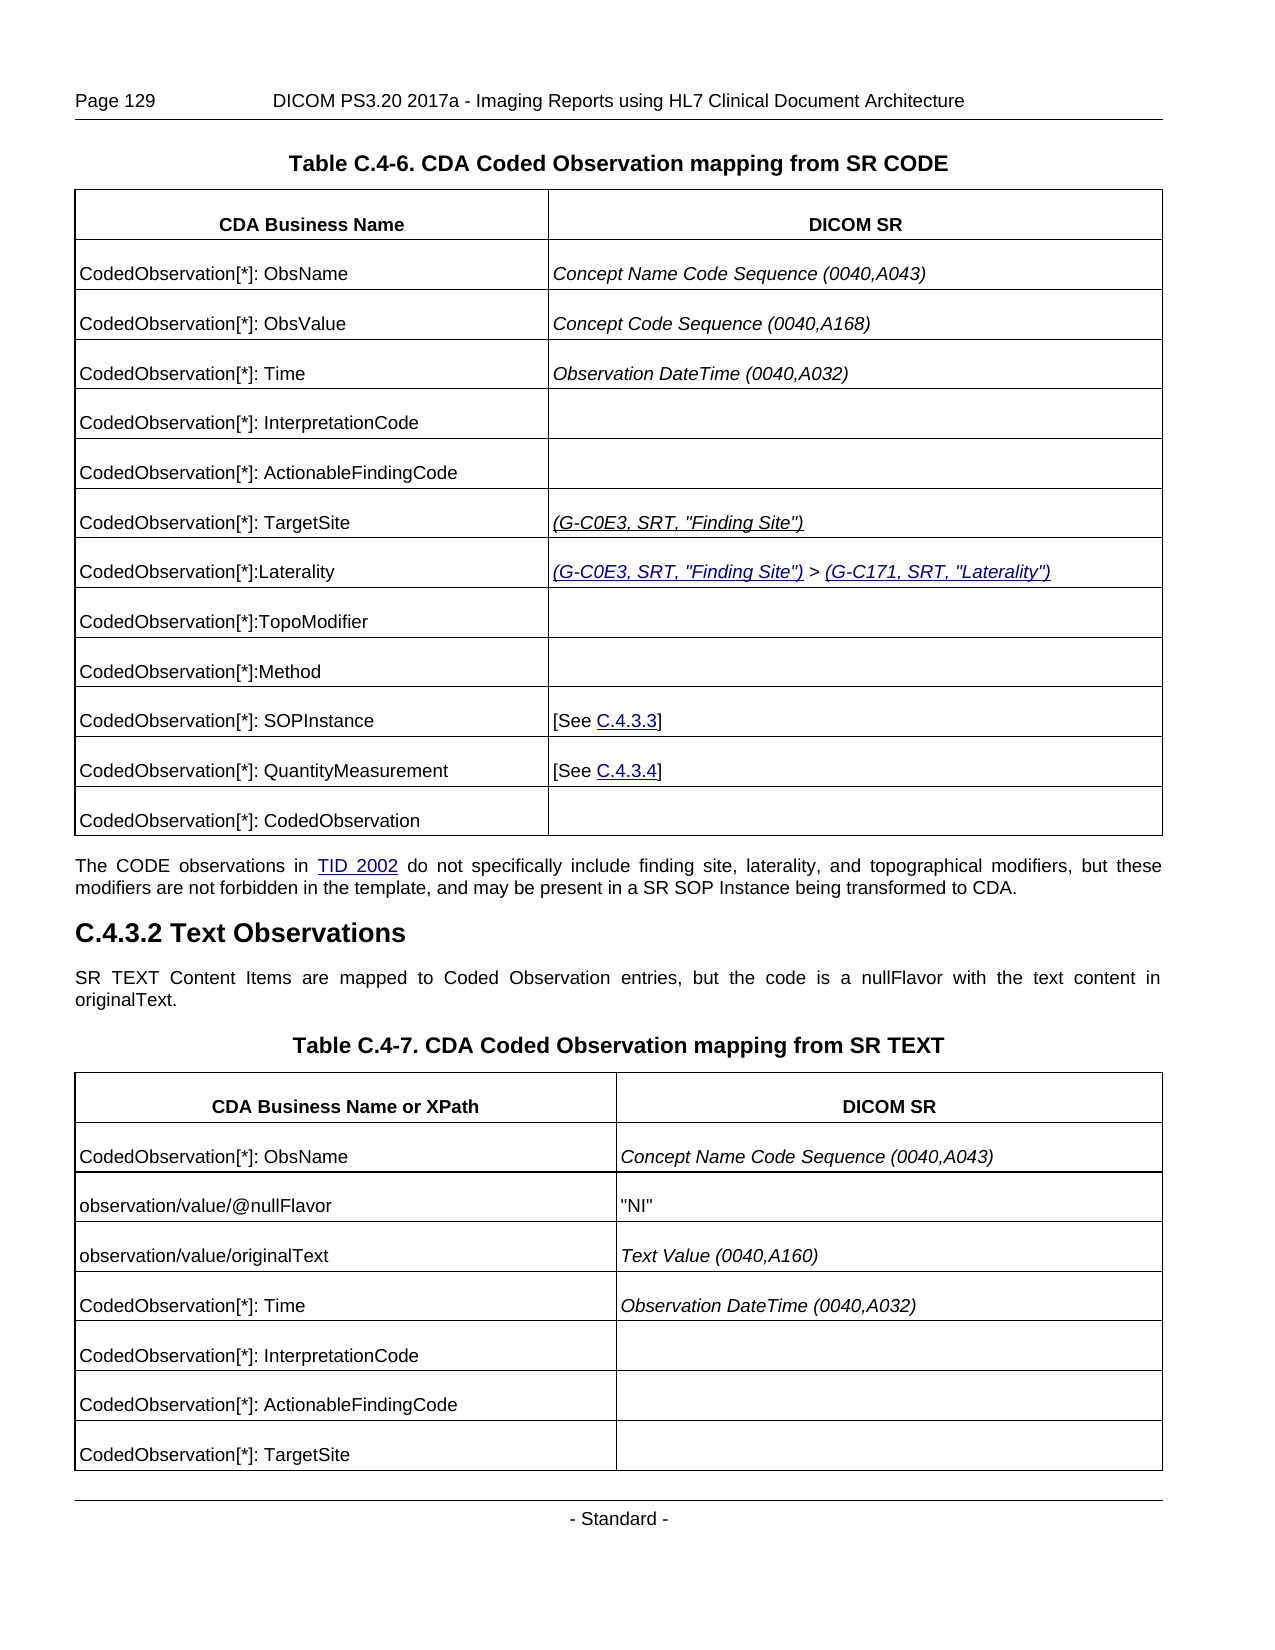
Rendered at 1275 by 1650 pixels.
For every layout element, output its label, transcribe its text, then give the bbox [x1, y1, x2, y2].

table_cell CodedObservation[*]: QuantityMeasurement [76, 737, 548, 786]
table_cell [549, 439, 1162, 487]
text SR TEXT Content Items are mapped to Coded Observation entries, but the code is a nullFlavor with the text content in originalText. [75, 967, 1162, 1010]
table_cell CodedObservation[*]: ObsValue [76, 290, 548, 338]
table_cell Observation DateTime (0040,A032) [617, 1272, 1162, 1320]
text Table C.4-7. CDA Coded Observation mapping from SR TEXT [75, 1033, 1162, 1058]
table_cell observation/value/originalText [76, 1222, 616, 1271]
table_cell CodedObservation[*]: ObsName [76, 240, 548, 289]
table_cell CodedObservation[*]: InterpretationCode [76, 1321, 616, 1370]
text Table C.4-6. CDA Coded Observation mapping from SR CODE [75, 150, 1162, 176]
table_cell (G-C0E3, SRT, "Finding Site") [549, 489, 1162, 537]
table_header CDA Business Name [76, 190, 548, 239]
table_header DICOM SR [549, 190, 1162, 239]
text C.4.3.2 Text Observations [75, 917, 1162, 948]
table_cell [617, 1421, 1162, 1469]
table_cell CodedObservation[*]: CodedObservation [76, 787, 548, 835]
table_header CDA Business Name or XPath [76, 1073, 616, 1122]
text The CODE observations in TID 2002 do not specifically include finding site, laterality, and topographical modifiers, but these modifiers are not forbidden in the template, and may be present in a SR SOP Instance being transformed to CDA. [75, 855, 1162, 898]
table_cell [549, 638, 1162, 686]
table_cell CodedObservation[*]: ObsName [76, 1123, 616, 1171]
table_cell Concept Name Code Sequence (0040,A043) [549, 240, 1162, 289]
table_header DICOM SR [617, 1073, 1162, 1122]
table_cell CodedObservation[*]: TargetSite [76, 489, 548, 537]
table_cell observation/value/@nullFlavor [76, 1173, 616, 1221]
table_cell CodedObservation[*]: InterpretationCode [76, 389, 548, 438]
table_cell [617, 1321, 1162, 1370]
table_cell [See C.4.3.4] [549, 737, 1162, 786]
table_cell Concept Code Sequence (0040,A168) [549, 290, 1162, 338]
table_cell CodedObservation[*]:TopoModifier [76, 588, 548, 637]
table_cell (G-C0E3, SRT, "Finding Site") > (G-C171, SRT, "Laterality") [549, 538, 1162, 587]
table_cell CodedObservation[*]: ActionableFindingCode [76, 1371, 616, 1420]
table_cell CodedObservation[*]: TargetSite [76, 1421, 616, 1469]
table_cell Concept Name Code Sequence (0040,A043) [617, 1123, 1162, 1171]
table_cell CodedObservation[*]:Method [76, 638, 548, 686]
table_cell CodedObservation[*]: Time [76, 340, 548, 388]
table_cell [549, 787, 1162, 835]
table_cell "NI" [617, 1173, 1162, 1221]
table_cell CodedObservation[*]: ActionableFindingCode [76, 439, 548, 487]
table_cell CodedObservation[*]: Time [76, 1272, 616, 1320]
table_cell CodedObservation[*]: SOPInstance [76, 687, 548, 736]
table_cell [549, 389, 1162, 438]
table_cell [549, 588, 1162, 637]
table_cell [See C.4.3.3] [549, 687, 1162, 736]
table_cell [617, 1371, 1162, 1420]
table_cell CodedObservation[*]:Laterality [76, 538, 548, 587]
table_cell Text Value (0040,A160) [617, 1222, 1162, 1271]
table_cell Observation DateTime (0040,A032) [549, 340, 1162, 388]
